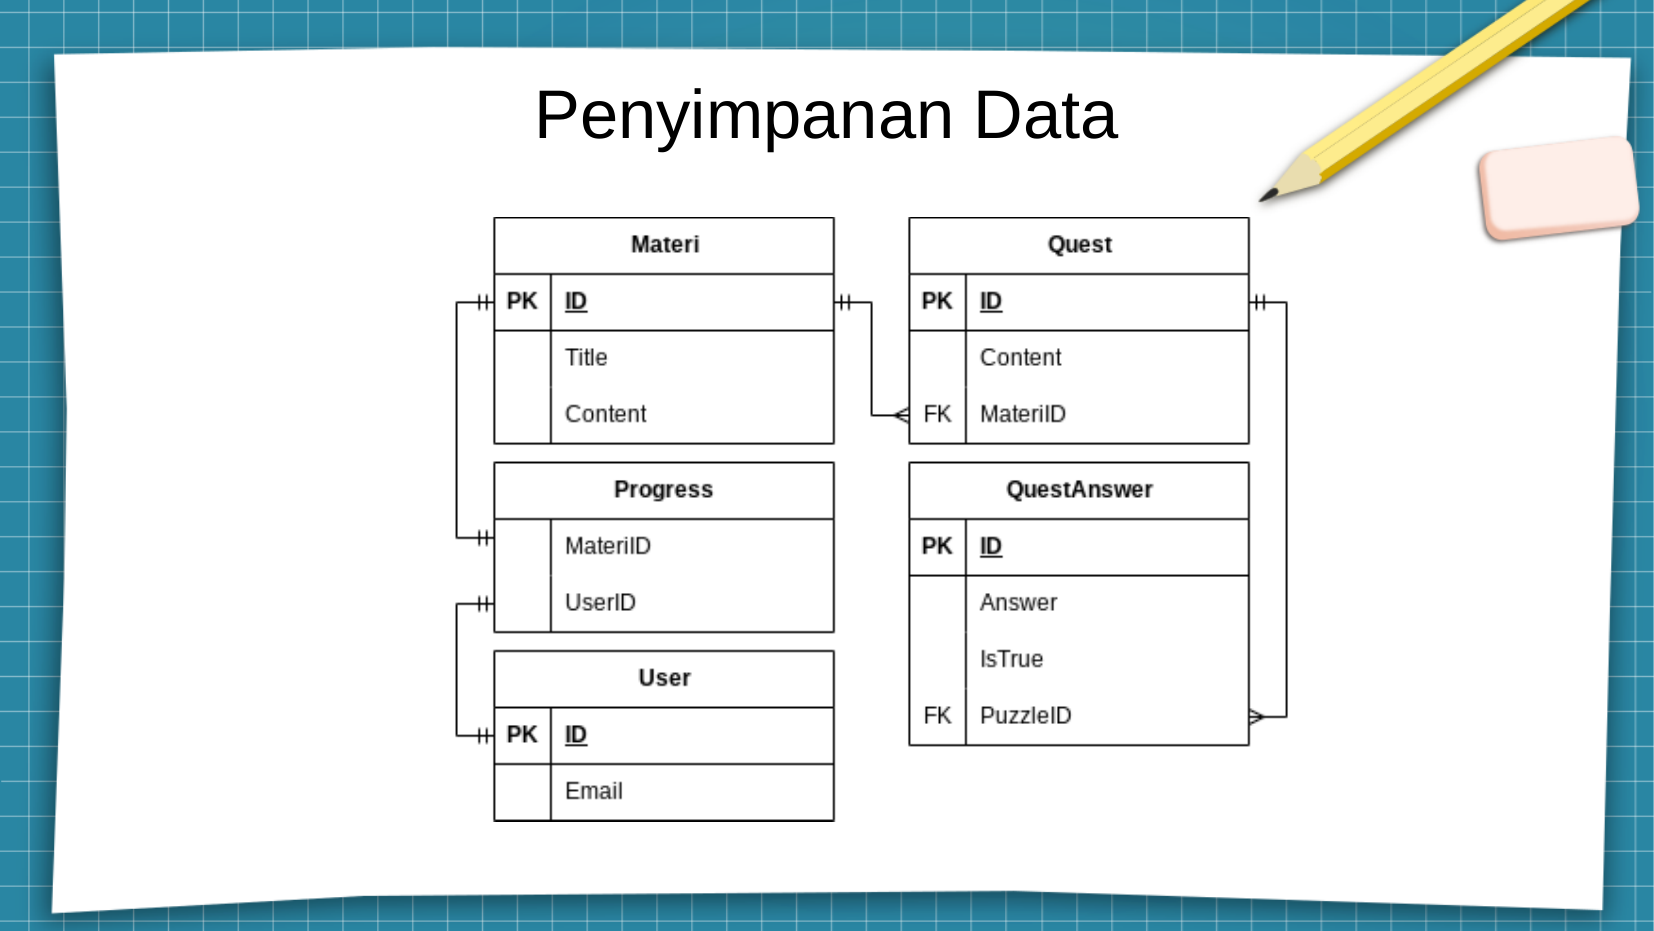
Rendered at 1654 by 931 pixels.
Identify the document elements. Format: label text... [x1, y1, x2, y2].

picture [0, 0, 1654, 931]
title Penyimpanan Data [82, 37, 1571, 193]
